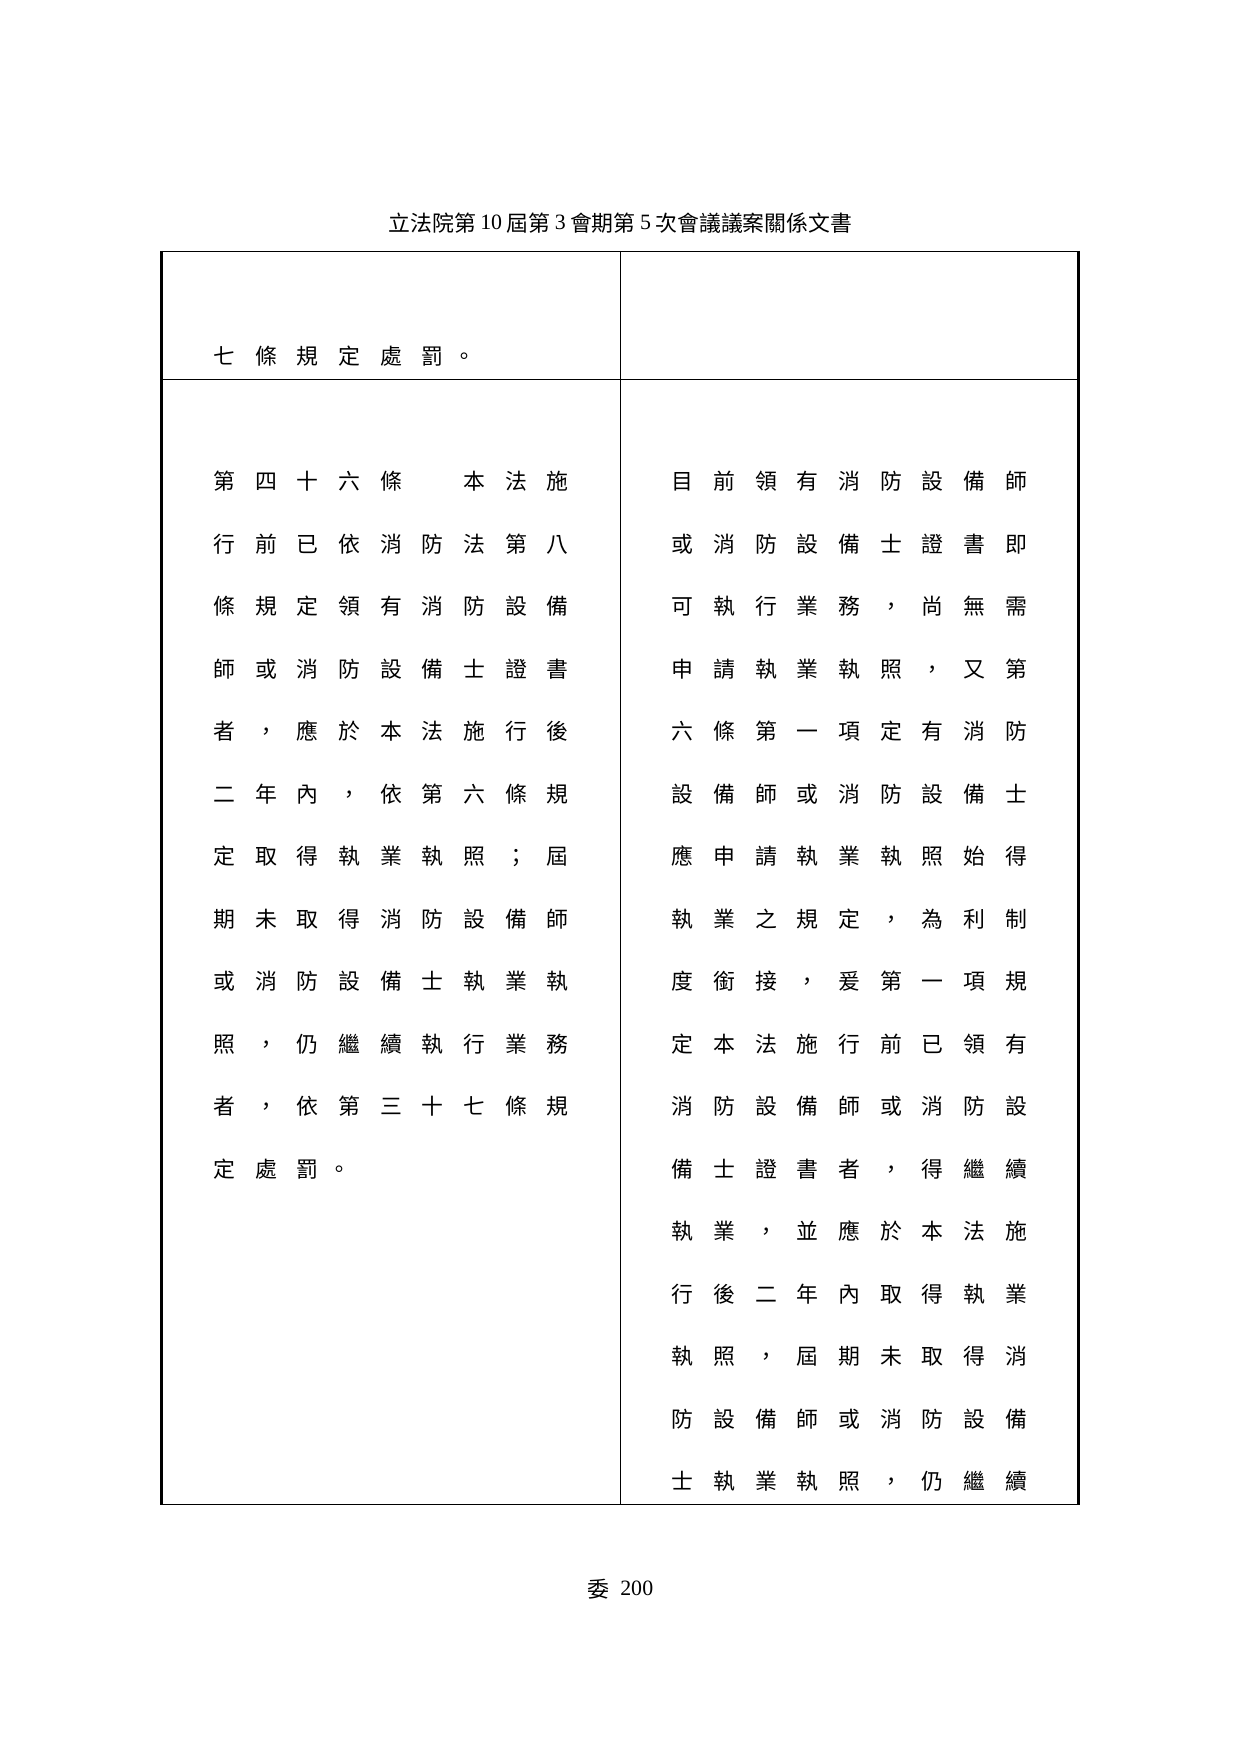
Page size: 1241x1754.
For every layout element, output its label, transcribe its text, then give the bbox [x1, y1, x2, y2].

table_cell 第四十六條 本法施行前已依消防法第八條規定領有消防設備師或消防設備士證書者，應於本法施行後二年內，依第六條規定取得執業執照；屆期未取得消防設備師或消防設備士執業執照，仍繼續執行業務者，依第三十七條規定處罰。 [163, 380, 620, 1504]
table_cell 目前領有消防設備師或消防設備士證書即可執行業務，尚無需申請執業執照，又第六條第一項定有消防設備師或消防設備士應申請執業執照始得執業之規定，為利制度銜接，爰第一項規定本法施行前已領有消防設備師或消防設備士證書者，得繼續執業，並應於本法施行後二年內取得執業執照，屆期未取得消防設備師或消防設備士執業執照，仍繼續 [621, 380, 1077, 1504]
table_cell 七條規定處罰。 [163, 252, 620, 379]
table_cell [621, 252, 1077, 379]
